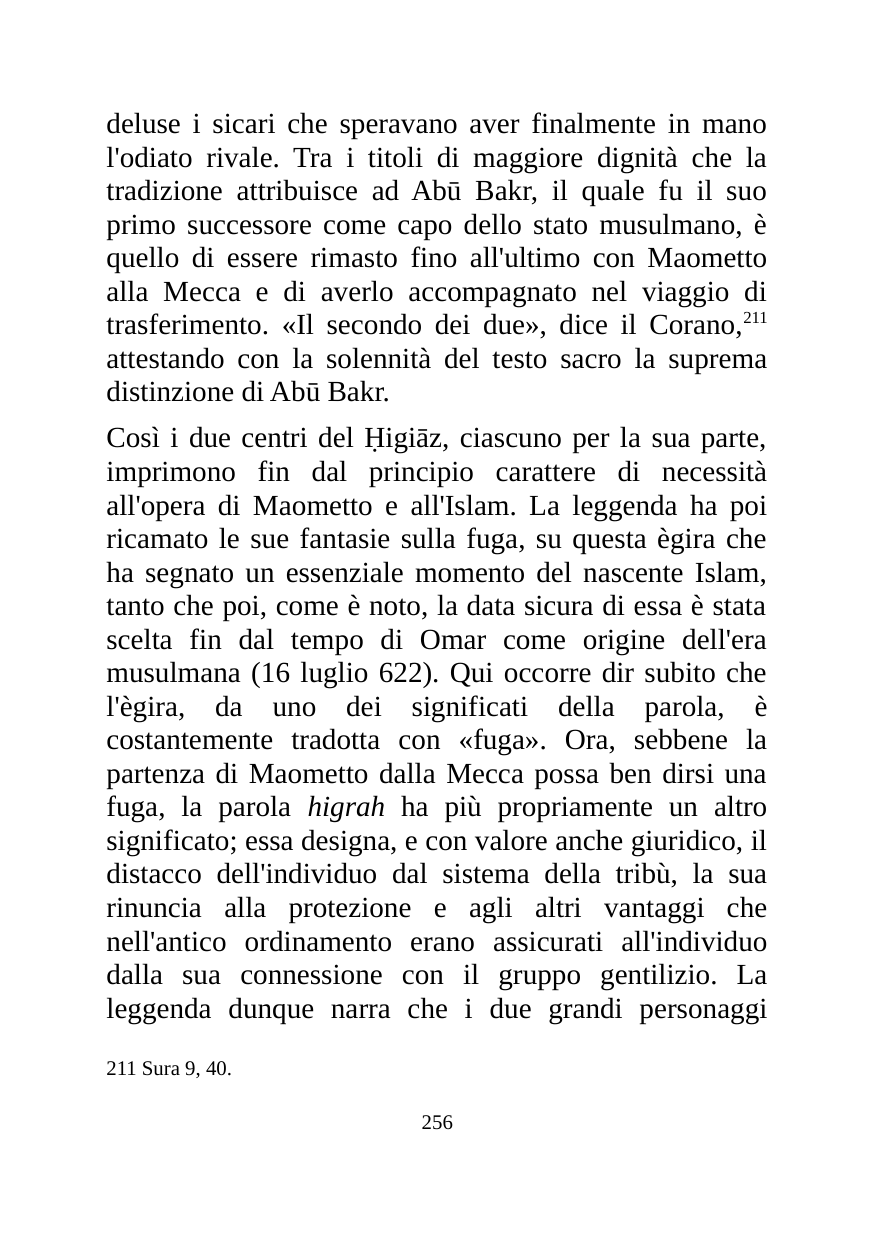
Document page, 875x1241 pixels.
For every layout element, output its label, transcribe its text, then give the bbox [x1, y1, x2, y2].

text Sura 9, 40. [106, 1056, 768, 1080]
text Così i due centri del Ḥigiāz, ciascuno per la sua parte, imprimono fin dal principio carattere di necessità all'opera di Maometto e all'Islam. La leggenda ha poi ricamato le sue fantasie sulla fuga, su questa ègira che ha segnato un essenziale momento del nascente Islam, tanto che poi, come è noto, la data sicura di essa è stata scelta fin dal tempo di Omar come origine dell'era musulmana (16 luglio 622). Qui occorre dir subito che l'ègira, da uno dei significati della parola, è costantemente tradotta con «fuga». Ora, sebbene la partenza di Maometto dalla Mecca possa ben dirsi una fuga, la parola higrah ha più propriamente un altro significato; essa designa, e con valore anche giuridico, il distacco dell'individuo dal sistema della tribù, la sua rinuncia alla protezione e agli altri vantaggi che nell'antico ordinamento erano assicurati all'individuo dalla sua connessione con il gruppo gentilizio. La leggenda dunque narra che i due grandi personaggi [106, 421, 768, 1024]
text deluse i sicari che speravano aver finalmente in mano l'odiato rivale. Tra i titoli di maggiore dignità che la tradizione attribuisce ad Abū Bakr, il quale fu il suo primo successore come capo dello stato musulmano, è quello di essere rimasto fino all'ultimo con Maometto alla Mecca e di averlo accompagnato nel viaggio di trasferimento. «Il secondo dei due», dice il Corano, attestando con la solennità del testo sacro la suprema distinzione di Abū Bakr. [106, 106, 768, 408]
